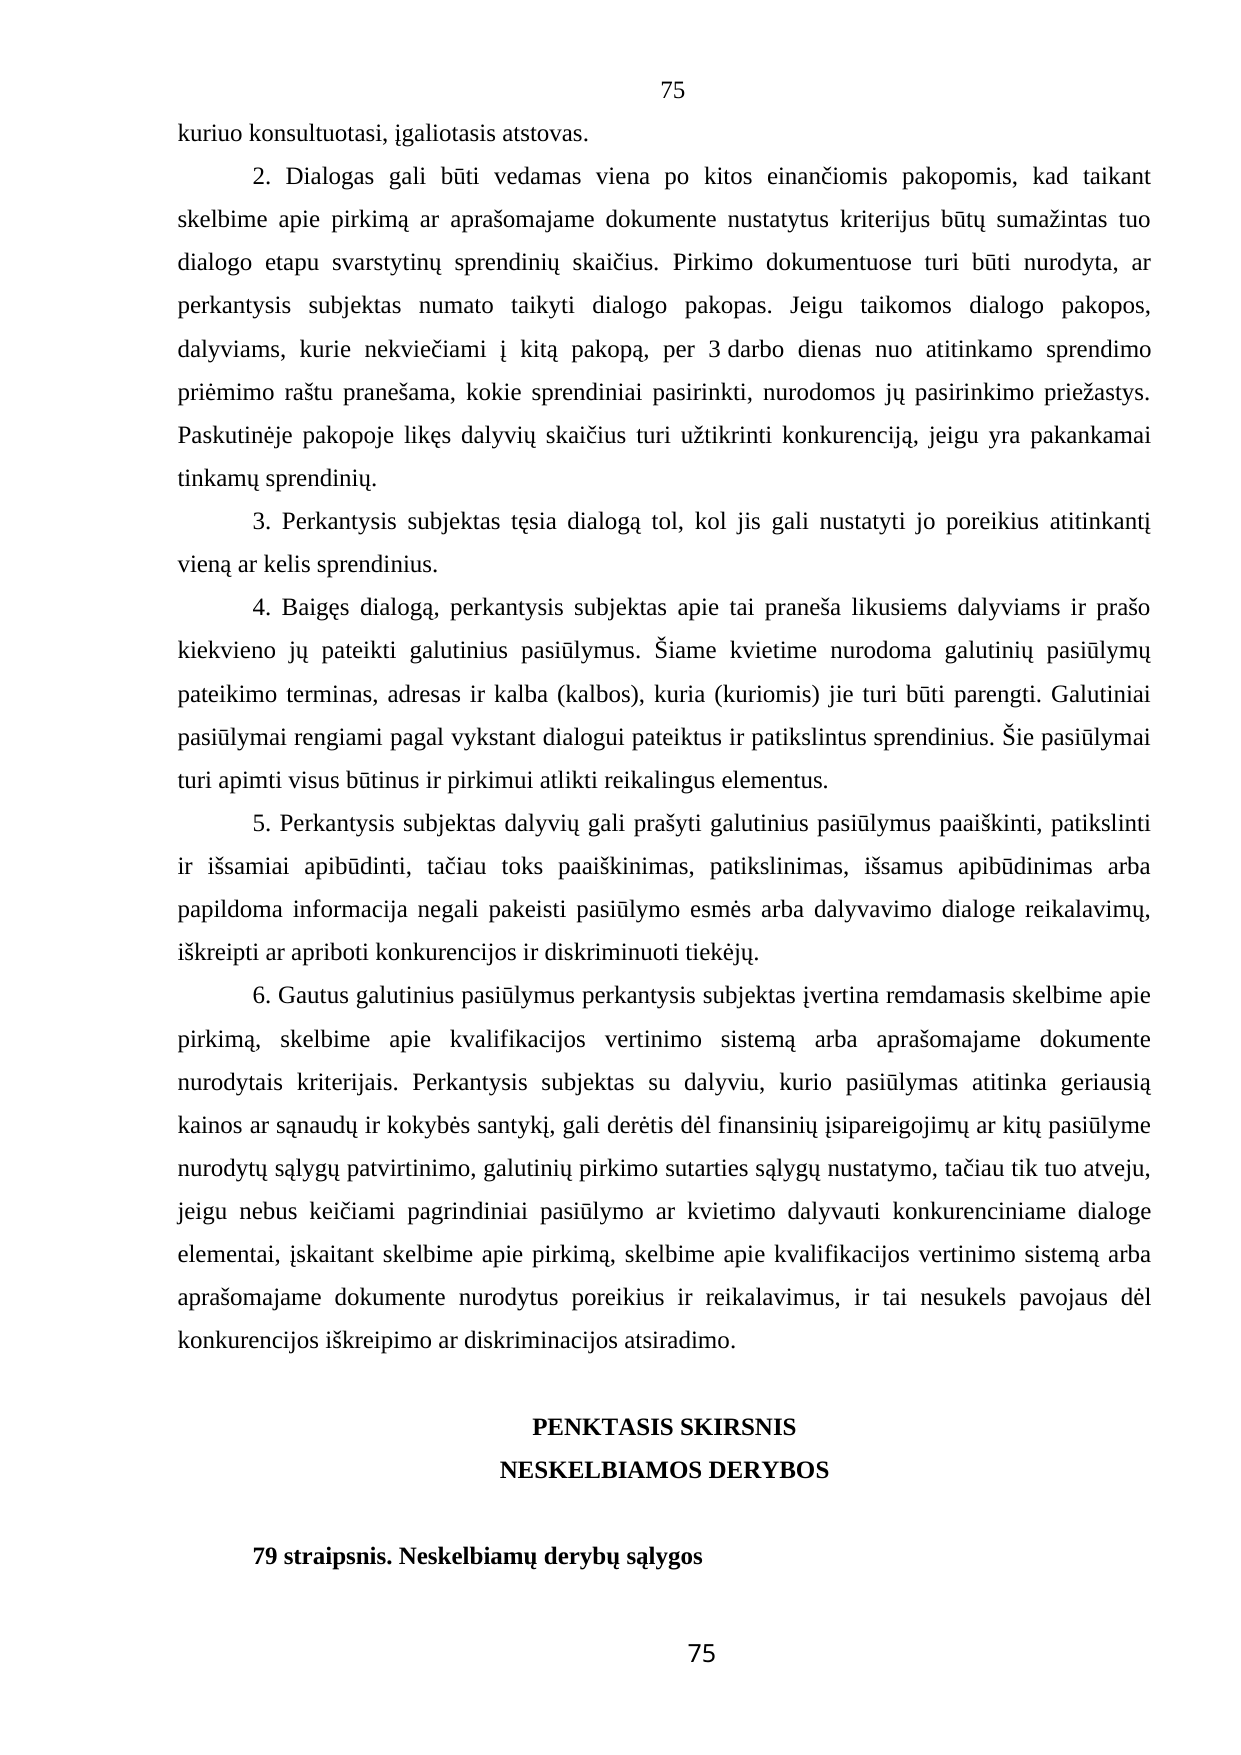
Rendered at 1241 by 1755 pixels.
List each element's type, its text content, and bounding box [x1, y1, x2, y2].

text 6. Gautus galutinius pasiūlymus perkantysis subjektas įvertina remdamasis skelbime apie pirkimą, skelbime apie kvalifikacijos vertinimo sistemą arba aprašomajame dokumente nurodytais kriterijais. Perkantysis subjektas su dalyviu, kurio pasiūlymas atitinka geriausią kainos ar sąnaudų ir kokybės santykį, gali derėtis dėl finansinių įsipareigojimų ar kitų pasiūlyme nurodytų sąlygų patvirtinimo, galutinių pirkimo sutarties sąlygų nustatymo, tačiau tik tuo atveju, jeigu nebus keičiami pagrindiniai pasiūlymo ar kvietimo dalyvauti konkurenciniame dialoge elementai, įskaitant skelbime apie pirkimą, skelbime apie kvalifikacijos vertinimo sistemą arba aprašomajame dokumente nurodytus poreikius ir reikalavimus, ir tai nesukels pavojaus dėl konkurencijos iškreipimo ar diskriminacijos atsiradimo. [177, 981, 1152, 1354]
text 2. Dialogas gali būti vedamas viena po kitos einančiomis pakopomis, kad taikant skelbime apie pirkimą ar aprašomajame dokumente nustatytus kriterijus būtų sumažintas tuo dialogo etapu svarstytinų sprendinių skaičius. Pirkimo dokumentuose turi būti nurodyta, ar perkantysis subjektas numato taikyti dialogo pakopas. Jeigu taikomos dialogo pakopos, dalyviams, kurie nekviečiami į kitą pakopą, per 3 darbo dienas nuo atitinkamo sprendimo priėmimo raštu pranešama, kokie sprendiniai pasirinkti, nurodomos jų pasirinkimo priežastys. Paskutinėje pakopoje likęs dalyvių skaičius turi užtikrinti konkurenciją, jeigu yra pakankamai tinkamų sprendinių. [177, 161, 1152, 492]
subtitle kuriuo konsultuotasi, įgaliotasis atstovas. [177, 118, 1152, 147]
text 4. Baigęs dialogą, perkantysis subjektas apie tai praneša likusiems dalyviams ir prašo kiekvieno jų pateikti galutinius pasiūlymus. Šiame kvietime nurodoma galutinių pasiūlymų pateikimo terminas, adresas ir kalba (kalbos), kuria (kuriomis) jie turi būti parengti. Galutiniai pasiūlymai rengiami pagal vykstant dialogui pateiktus ir patikslintus sprendinius. Šie pasiūlymai turi apimti visus būtinus ir pirkimui atlikti reikalingus elementus. [177, 592, 1152, 794]
text NESKELBIAMOS DERYBOS [177, 1455, 1152, 1484]
text 79 straipsnis. Neskelbiamų derybų sąlygos [177, 1541, 1152, 1570]
text 5. Perkantysis subjektas dalyvių gali prašyti galutinius pasiūlymus paaiškinti, patikslinti ir išsamiai apibūdinti, tačiau toks paaiškinimas, patikslinimas, išsamus apibūdinimas arba papildoma informacija negali pakeisti pasiūlymo esmės arba dalyvavimo dialoge reikalavimų, iškreipti ar apriboti konkurencijos ir diskriminuoti tiekėjų. [177, 808, 1152, 966]
text PENKTASIS SKIRSNIS [177, 1412, 1152, 1441]
text 3. Perkantysis subjektas tęsia dialogą tol, kol jis gali nustatyti jo poreikius atitinkantį vieną ar kelis sprendinius. [177, 506, 1152, 578]
